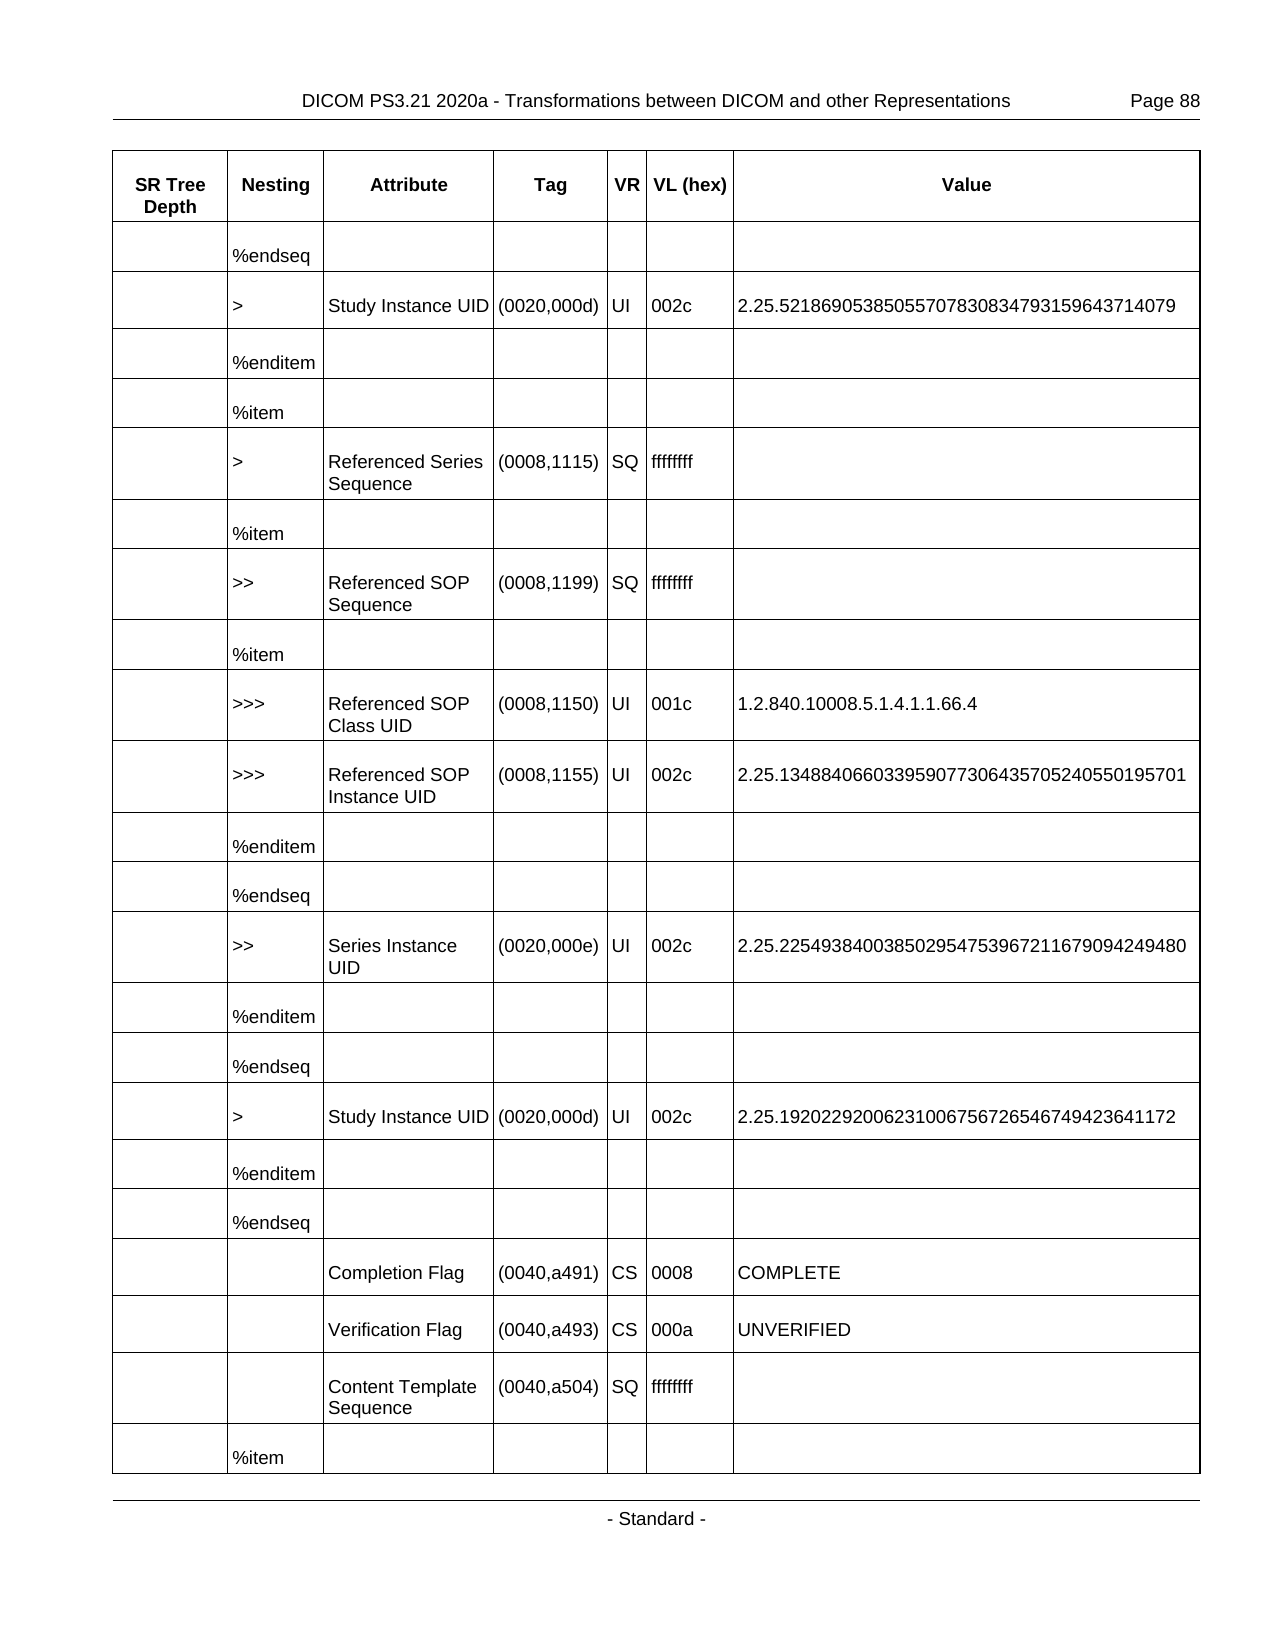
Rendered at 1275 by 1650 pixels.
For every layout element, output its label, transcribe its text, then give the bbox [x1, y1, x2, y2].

table_cell [113, 1296, 227, 1352]
table_cell [324, 222, 493, 271]
table_cell [324, 862, 493, 911]
table_cell [113, 329, 227, 377]
table_header SR Tree Depth [113, 151, 227, 221]
table_cell [228, 1296, 323, 1352]
table_cell [113, 272, 227, 328]
table_cell [734, 379, 1199, 427]
table_cell ffffffff [647, 1353, 733, 1423]
table_header VR [608, 151, 646, 221]
table_cell (0020,000d) [494, 272, 607, 328]
table_cell >> [228, 549, 323, 619]
table_cell [228, 1353, 323, 1423]
table_cell [734, 1140, 1199, 1188]
table_cell 2.25.19202292006231006756726546749423641172 [734, 1083, 1199, 1138]
table_cell [608, 329, 646, 377]
table_cell [113, 1239, 227, 1295]
table_cell (0008,1155) [494, 741, 607, 812]
table_cell Study Instance UID [324, 1083, 493, 1138]
table_cell (0020,000e) [494, 912, 607, 982]
table_cell [113, 379, 227, 427]
table_cell 0008 [647, 1239, 733, 1295]
table_cell [113, 741, 227, 812]
table_cell [734, 813, 1199, 861]
table_cell [647, 1033, 733, 1082]
table_cell 000a [647, 1296, 733, 1352]
table_cell [324, 1033, 493, 1082]
table_cell [113, 983, 227, 1032]
table_cell [734, 1189, 1199, 1238]
table_cell [113, 1353, 227, 1423]
table_cell 2.25.134884066033959077306435705240550195701 [734, 741, 1199, 812]
table_cell > [228, 1083, 323, 1138]
table_cell [734, 1353, 1199, 1423]
table_cell %endseq [228, 1189, 323, 1238]
table_cell [647, 813, 733, 861]
table_cell SQ [608, 428, 646, 498]
table_cell UI [608, 670, 646, 740]
table_cell (0020,000d) [494, 1083, 607, 1138]
table_cell 002c [647, 741, 733, 812]
table_cell [647, 329, 733, 377]
table_cell ffffffff [647, 428, 733, 498]
table_cell %item [228, 1424, 323, 1472]
table_header Tag [494, 151, 607, 221]
table_cell [608, 1140, 646, 1188]
table_cell [113, 1424, 227, 1472]
table_cell [608, 1189, 646, 1238]
table_cell Referenced SOP Sequence [324, 549, 493, 619]
table_cell [494, 1424, 607, 1472]
table_cell [494, 329, 607, 377]
table_cell [734, 500, 1199, 548]
table_cell [494, 813, 607, 861]
table_cell [228, 1239, 323, 1295]
table_cell [647, 862, 733, 911]
table_cell COMPLETE [734, 1239, 1199, 1295]
table_cell [494, 1189, 607, 1238]
table_cell [608, 983, 646, 1032]
table_cell [324, 329, 493, 377]
table_cell >> [228, 912, 323, 982]
table_cell [608, 500, 646, 548]
table_cell [494, 983, 607, 1032]
table_cell [494, 500, 607, 548]
table_cell [734, 620, 1199, 669]
table_cell 002c [647, 912, 733, 982]
table_cell %endseq [228, 222, 323, 271]
table_cell [324, 1140, 493, 1188]
table_cell [608, 379, 646, 427]
table_cell %enditem [228, 813, 323, 861]
table_cell [324, 500, 493, 548]
table_cell [734, 1424, 1199, 1472]
table_cell 2.25.225493840038502954753967211679094249480 [734, 912, 1199, 982]
table_cell [647, 1140, 733, 1188]
table_cell [113, 500, 227, 548]
table_cell >>> [228, 741, 323, 812]
table_cell [734, 222, 1199, 271]
table_cell [608, 862, 646, 911]
table_cell (0008,1150) [494, 670, 607, 740]
table_cell %enditem [228, 329, 323, 377]
table_cell [113, 428, 227, 498]
table_header VL (hex) [647, 151, 733, 221]
table_cell [647, 620, 733, 669]
table_cell [494, 222, 607, 271]
table_cell CS [608, 1296, 646, 1352]
table_cell [608, 1033, 646, 1082]
table_cell [494, 1140, 607, 1188]
table_cell %enditem [228, 983, 323, 1032]
table_cell [734, 428, 1199, 498]
table_cell [647, 1189, 733, 1238]
table_cell 001c [647, 670, 733, 740]
table_cell (0040,a504) [494, 1353, 607, 1423]
table_cell (0040,a491) [494, 1239, 607, 1295]
table_cell Referenced SOP Instance UID [324, 741, 493, 812]
table_cell > [228, 428, 323, 498]
table_cell [734, 329, 1199, 377]
table_cell Series Instance UID [324, 912, 493, 982]
table_cell [113, 813, 227, 861]
table_cell [608, 620, 646, 669]
table_cell [608, 813, 646, 861]
table_cell UI [608, 741, 646, 812]
table_cell [113, 912, 227, 982]
table_cell [324, 813, 493, 861]
table_cell [734, 983, 1199, 1032]
table_cell [113, 862, 227, 911]
table_cell (0008,1115) [494, 428, 607, 498]
table_cell [494, 379, 607, 427]
table_cell [647, 983, 733, 1032]
table_cell [324, 983, 493, 1032]
table_cell (0008,1199) [494, 549, 607, 619]
table_cell [324, 620, 493, 669]
table_cell 002c [647, 1083, 733, 1138]
table_cell SQ [608, 1353, 646, 1423]
table_cell [494, 620, 607, 669]
table_cell %endseq [228, 1033, 323, 1082]
table_cell (0040,a493) [494, 1296, 607, 1352]
table_cell [324, 379, 493, 427]
table_cell [113, 222, 227, 271]
table_cell [324, 1424, 493, 1472]
table_cell [113, 670, 227, 740]
table_cell [113, 1033, 227, 1082]
table_cell Referenced Series Sequence [324, 428, 493, 498]
table_cell [734, 549, 1199, 619]
table_cell [647, 379, 733, 427]
table_cell UI [608, 912, 646, 982]
table_cell SQ [608, 549, 646, 619]
table_cell [647, 500, 733, 548]
table_cell [113, 1189, 227, 1238]
table_cell > [228, 272, 323, 328]
table_cell Verification Flag [324, 1296, 493, 1352]
table_cell Study Instance UID [324, 272, 493, 328]
table_cell %item [228, 379, 323, 427]
table_cell [494, 1033, 607, 1082]
table_cell [734, 862, 1199, 911]
table_cell [647, 222, 733, 271]
table_cell [734, 1033, 1199, 1082]
table_cell Completion Flag [324, 1239, 493, 1295]
table_cell [113, 549, 227, 619]
table_cell [608, 1424, 646, 1472]
table_cell UI [608, 1083, 646, 1138]
table_cell 1.2.840.10008.5.1.4.1.1.66.4 [734, 670, 1199, 740]
table_cell UI [608, 272, 646, 328]
table_cell UNVERIFIED [734, 1296, 1199, 1352]
table_cell 2.25.52186905385055707830834793159643714079 [734, 272, 1199, 328]
table_cell [113, 620, 227, 669]
table_cell [113, 1083, 227, 1138]
table_header Nesting [228, 151, 323, 221]
table_cell [324, 1189, 493, 1238]
table_cell ffffffff [647, 549, 733, 619]
table_cell 002c [647, 272, 733, 328]
table_cell [608, 222, 646, 271]
table_cell [113, 1140, 227, 1188]
table_cell CS [608, 1239, 646, 1295]
table_cell Referenced SOP Class UID [324, 670, 493, 740]
table_header Attribute [324, 151, 493, 221]
table_cell %endseq [228, 862, 323, 911]
table_cell %enditem [228, 1140, 323, 1188]
table_header Value [734, 151, 1199, 221]
table_cell >>> [228, 670, 323, 740]
table_cell [494, 862, 607, 911]
table_cell %item [228, 500, 323, 548]
table_cell Content Template Sequence [324, 1353, 493, 1423]
table_cell %item [228, 620, 323, 669]
table_cell [647, 1424, 733, 1472]
